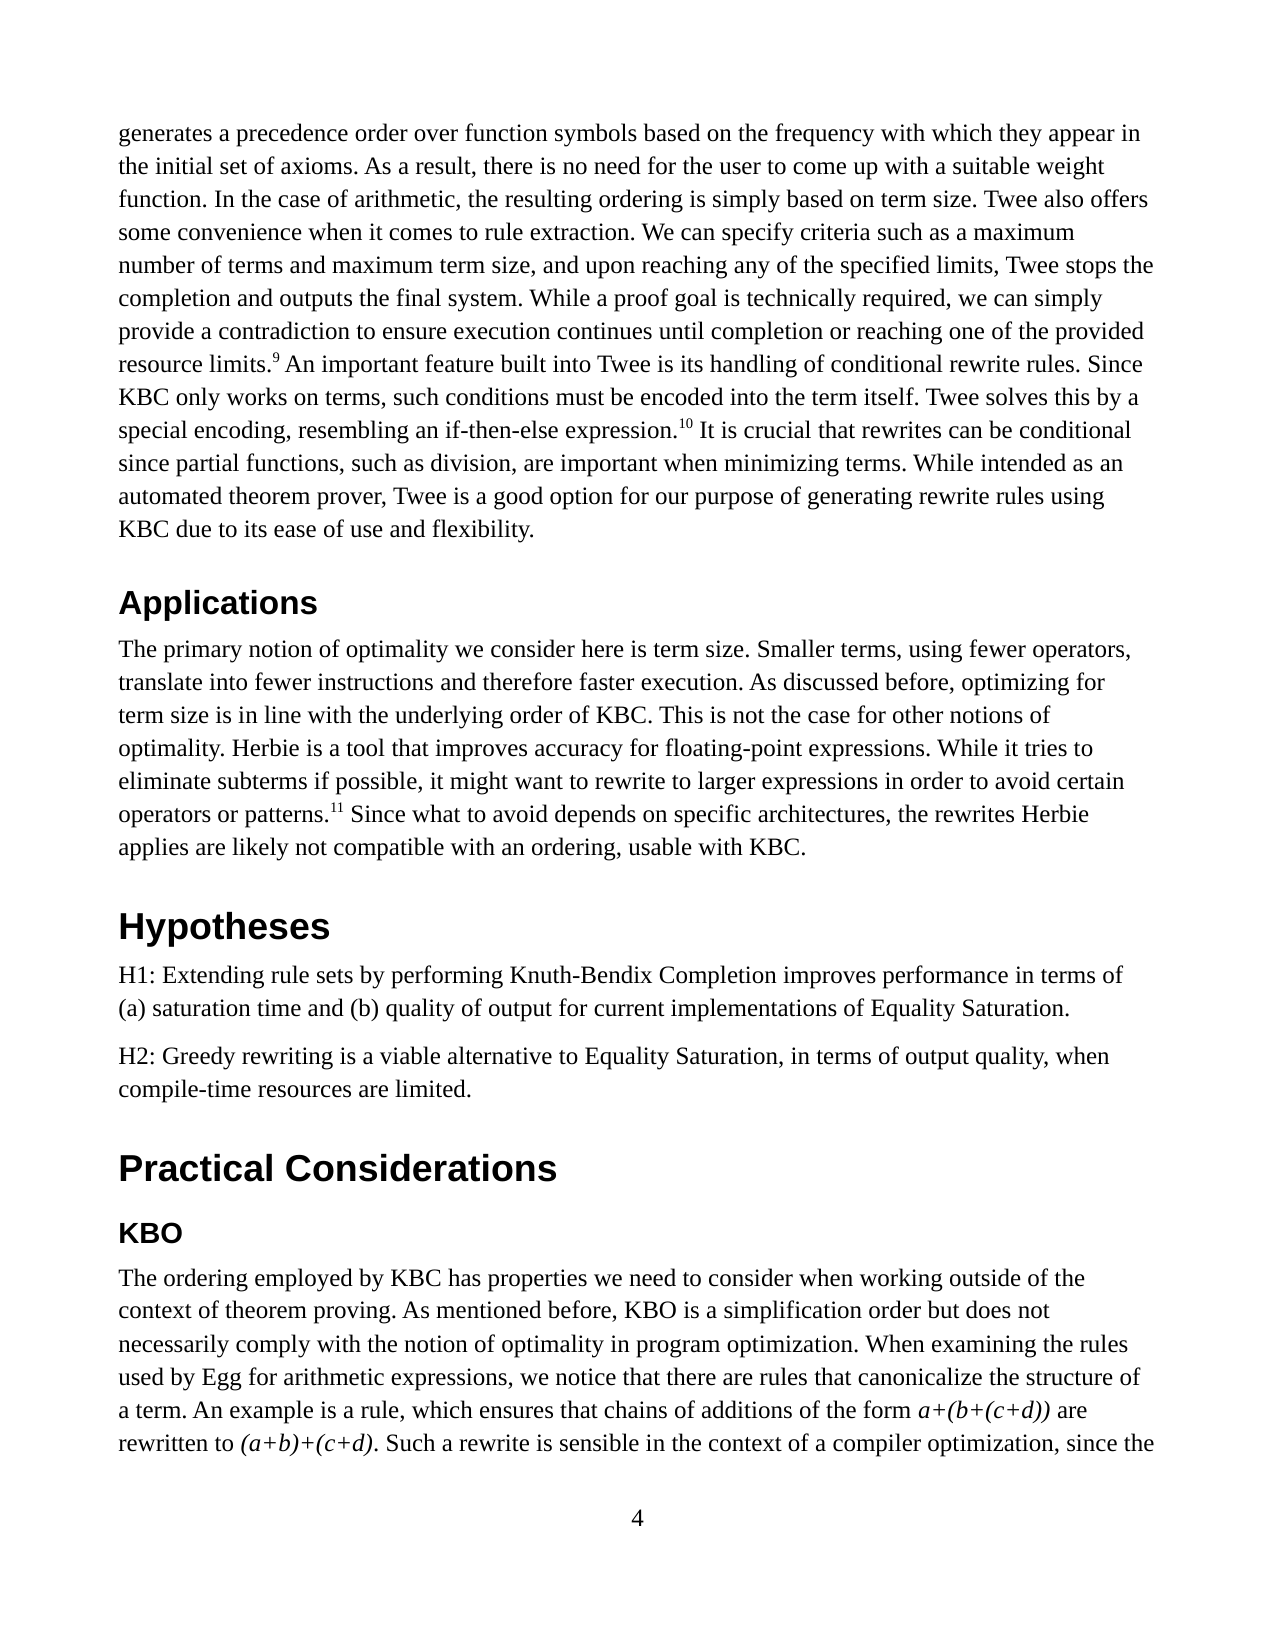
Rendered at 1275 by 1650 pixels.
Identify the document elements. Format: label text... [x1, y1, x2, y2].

text H2: Greedy rewriting is a viable alternative to Equality Saturation, in terms of output quality, when compile-time resources are limited. [118, 1041, 1157, 1102]
text generates a precedence order over function symbols based on the frequency with which they appear in the initial set of axioms. As a result, there is no need for the user to come up with a suitable weight function. In the case of arithmetic, the resulting ordering is simply based on term size. Twee also offers some convenience when it comes to rule extraction. We can specify criteria such as a maximum number of terms and maximum term size, and upon reaching any of the specified limits, Twee stops the completion and outputs the final system. While a proof goal is technically required, we can simply provide a contradiction to ensure execution continues until completion or reaching one of the provided resource limits. An important feature built into Twee is its handling of conditional rewrite rules. Since KBC only works on terms, such conditions must be encoded into the term itself. Twee solves this by a special encoding, resembling an if-then-else expression. It is crucial that rewrites can be conditional since partial functions, such as division, are important when minimizing terms. While intended as an automated theorem prover, Twee is a good option for our purpose of generating rewrite rules using KBC due to its ease of use and flexibility. [118, 118, 1157, 543]
subtitle Applications [118, 583, 1157, 621]
text The primary notion of optimality we consider here is term size. Smaller terms, using fewer operators, translate into fewer instructions and therefore faster execution. As discussed before, optimizing for term size is in line with the underlying order of KBC. This is not the case for other notions of optimality. Herbie is a tool that improves accuracy for floating-point expressions. While it tries to eliminate subterms if possible, it might want to rewrite to larger expressions in order to avoid certain operators or patterns. Since what to avoid depends on specific architectures, the rewrites Herbie applies are likely not compatible with an ordering, usable with KBC. [118, 634, 1157, 861]
subtitle KBO [118, 1217, 1157, 1250]
subtitle Hypotheses [118, 904, 1157, 948]
text The ordering employed by KBC has properties we need to consider when working outside of the context of theorem proving. As mentioned before, KBO is a simplification order but does not necessarily comply with the notion of optimality in program optimization. When examining the rules used by Egg for arithmetic expressions, we notice that there are rules that canonicalize the structure of a term. An example is a rule, which ensures that chains of additions of the form a+(b+(c+d)) are rewritten to (a+b)+(c+d). Such a rewrite is sensible in the context of a compiler optimization, since the [118, 1263, 1157, 1456]
subtitle Practical Considerations [118, 1146, 1157, 1189]
text H1: Extending rule sets by performing Knuth-Bendix Completion improves performance in terms of (a) saturation time and (b) quality of output for current implementations of Equality Saturation. [118, 960, 1157, 1022]
